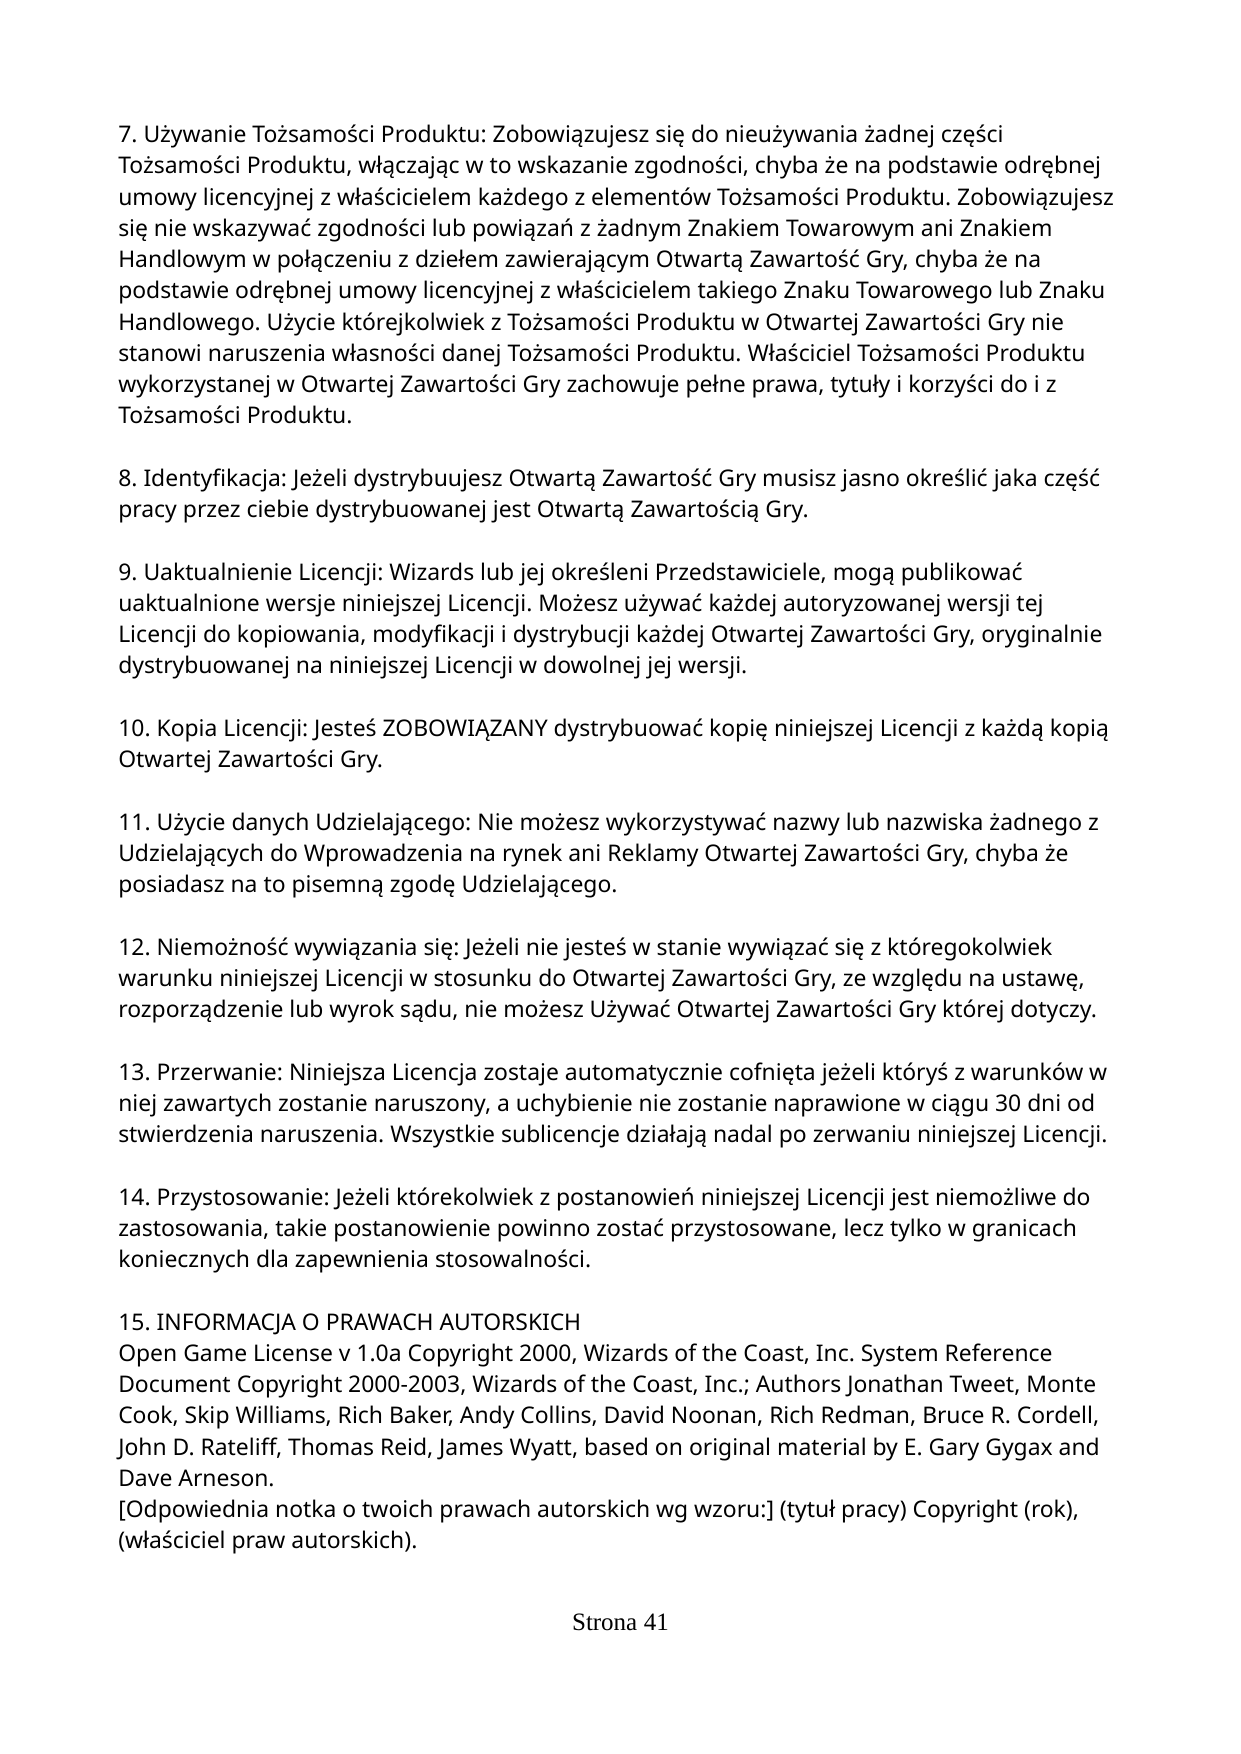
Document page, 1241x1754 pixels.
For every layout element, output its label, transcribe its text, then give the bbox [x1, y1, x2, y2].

text 7. Używanie Tożsamości Produktu: Zobowiązujesz się do nieużywania żadnej części Tożsamości Produktu, włączając w to wskazanie zgodności, chyba że na podstawie odrębnej umowy licencyjnej z właścicielem każdego z elementów Tożsamości Produktu. Zobowiązujesz się nie wskazywać zgodności lub powiązań z żadnym Znakiem Towarowym ani Znakiem Handlowym w połączeniu z dziełem zawierającym Otwartą Zawartość Gry, chyba że na podstawie odrębnej umowy licencyjnej z właścicielem takiego Znaku Towarowego lub Znaku Handlowego. Użycie którejkolwiek z Tożsamości Produktu w Otwartej Zawartości Gry nie stanowi naruszenia własności danej Tożsamości Produktu. Właściciel Tożsamości Produktu wykorzystanej w Otwartej Zawartości Gry zachowuje pełne prawa, tytuły i korzyści do i z Tożsamości Produktu. [118, 118, 1122, 431]
text 14. Przystosowanie: Jeżeli którekolwiek z postanowień niniejszej Licencji jest niemożliwe do zastosowania, takie postanowienie powinno zostać przystosowane, lecz tylko w granicach koniecznych dla zapewnienia stosowalności. [118, 1181, 1122, 1274]
text 13. Przerwanie: Niniejsza Licencja zostaje automatycznie cofnięta jeżeli któryś z warunków w niej zawartych zostanie naruszony, a uchybienie nie zostanie naprawione w ciągu 30 dni od stwierdzenia naruszenia. Wszystkie sublicencje działają nadal po zerwaniu niniejszej Licencji. [118, 1056, 1122, 1149]
text 15. INFORMACJA O PRAWACH AUTORSKICH [118, 1306, 1122, 1337]
text 10. Kopia Licencji: Jesteś ZOBOWIĄZANY dystrybuować kopię niniejszej Licencji z każdą kopią Otwartej Zawartości Gry. [118, 712, 1122, 774]
text 11. Użycie danych Udzielającego: Nie możesz wykorzystywać nazwy lub nazwiska żadnego z Udzielających do Wprowadzenia na rynek ani Reklamy Otwartej Zawartości Gry, chyba że posiadasz na to pisemną zgodę Udzielającego. [118, 806, 1122, 899]
text [Odpowiednia notka o twoich prawach autorskich wg wzoru:] (tytuł pracy) Copyright (rok), (właściciel praw autorskich). [118, 1493, 1122, 1556]
text Open Game License v 1.0a Copyright 2000, Wizards of the Coast, Inc. System Reference Document Copyright 2000-2003, Wizards of the Coast, Inc.; Authors Jonathan Tweet, Monte Cook, Skip Williams, Rich Baker, Andy Collins, David Noonan, Rich Redman, Bruce R. Cordell, John D. Rateliff, Thomas Reid, James Wyatt, based on original material by E. Gary Gygax and Dave Arneson. [118, 1337, 1122, 1493]
text 12. Niemożność wywiązania się: Jeżeli nie jesteś w stanie wywiązać się z któregokolwiek warunku niniejszej Licencji w stosunku do Otwartej Zawartości Gry, ze względu na ustawę, rozporządzenie lub wyrok sądu, nie możesz Używać Otwartej Zawartości Gry której dotyczy. [118, 931, 1122, 1024]
text 9. Uaktualnienie Licencji: Wizards lub jej określeni Przedstawiciele, mogą publikować uaktualnione wersje niniejszej Licencji. Możesz używać każdej autoryzowanej wersji tej Licencji do kopiowania, modyfikacji i dystrybucji każdej Otwartej Zawartości Gry, oryginalnie dystrybuowanej na niniejszej Licencji w dowolnej jej wersji. [118, 556, 1122, 681]
text 8. Identyfikacja: Jeżeli dystrybuujesz Otwartą Zawartość Gry musisz jasno określić jaka część pracy przez ciebie dystrybuowanej jest Otwartą Zawartością Gry. [118, 462, 1122, 524]
